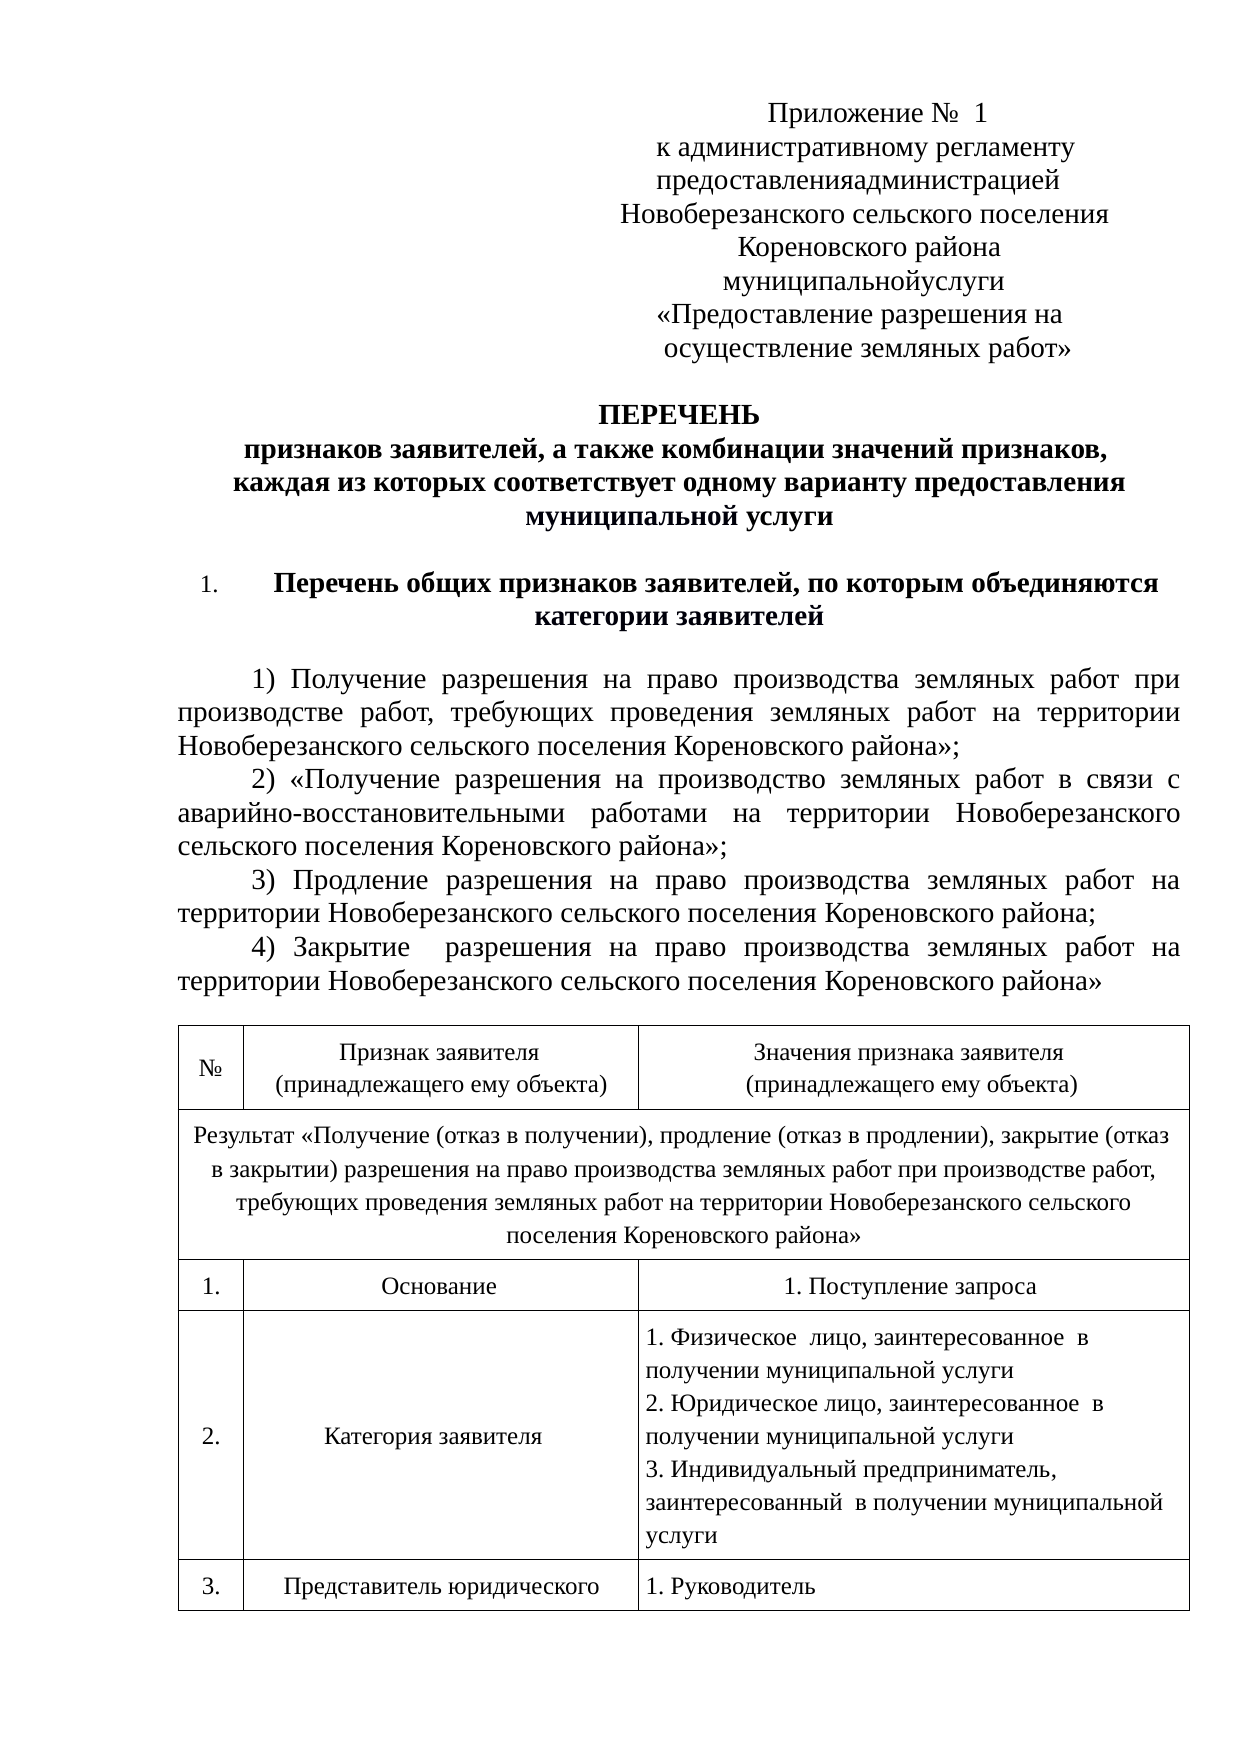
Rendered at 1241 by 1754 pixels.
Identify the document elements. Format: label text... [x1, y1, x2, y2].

subtitle Перечень общих признаков заявителей, по которым объединяются категории заявителей [177, 565, 1181, 632]
table_cell Основание [244, 1260, 638, 1310]
list 2) «Получение разрешения на производство земляных работ в связи с аварийно-восстановительными работами на территории Новоберезанского сельского поселения Кореновского района»; [177, 761, 1181, 862]
text ПЕРЕЧЕНЬ [177, 397, 1181, 431]
text муниципальнойуслуги [177, 263, 1181, 297]
table_cell 1. Поступление запроса [639, 1260, 1189, 1310]
table_cell 1. Руководитель [639, 1560, 1189, 1610]
text к административному регламенту [177, 129, 1181, 162]
list 1) Получение разрешения на право производства земляных работ при производстве работ, требующих проведения земляных работ на территории Новоберезанского сельского поселения Кореновского района»; [177, 661, 1181, 761]
table_header № [179, 1026, 243, 1109]
table_cell 3. [179, 1560, 243, 1610]
table_cell Категория заявителя [244, 1311, 638, 1559]
text признаков заявителей, а также комбинации значений признаков, [177, 431, 1181, 464]
table_cell Результат «Получение (отказ в получении), продление (отказ в продлении), закрытие (отказ в закрытии) разрешения на право производства земляных работ при производстве работ, требующих проведения земляных работ на территории Новоберезанского сельского поселения Кореновского района» [179, 1110, 1189, 1259]
table_header Признак заявителя (принадлежащего ему объекта) [244, 1026, 638, 1109]
text осуществление земляных работ» [177, 330, 1181, 364]
table_cell 1. [179, 1260, 243, 1310]
table_cell 1. Физическое лицо, заинтересованное в получении муниципальной услуги 2. Юридическое лицо, заинтересованное в получении муниципальной услуги 3. Индивидуальный предприниматель, заинтересованный в получении муниципальной услуги [639, 1311, 1189, 1559]
text Приложение № 1 [177, 95, 1181, 129]
text Новоберезанского сельского поселения [177, 196, 1181, 229]
text каждая из которых соответствует одному варианту предоставления муниципальной услуги [177, 464, 1181, 531]
table_header Значения признака заявителя (принадлежащего ему объекта) [639, 1026, 1189, 1109]
text Кореновского района [177, 229, 1181, 263]
text предоставленияадминистрацией [177, 162, 1181, 196]
list 3) Продление разрешения на право производства земляных работ на территории Новоберезанского сельского поселения Кореновского района; [177, 862, 1181, 929]
list 4) Закрытие разрешения на право производства земляных работ на территории Новоберезанского сельского поселения Кореновского района» [177, 929, 1181, 996]
table_cell 2. [179, 1311, 243, 1559]
table_cell Представитель юридического [244, 1560, 638, 1610]
text «Предоставление разрешения на [177, 297, 1181, 330]
